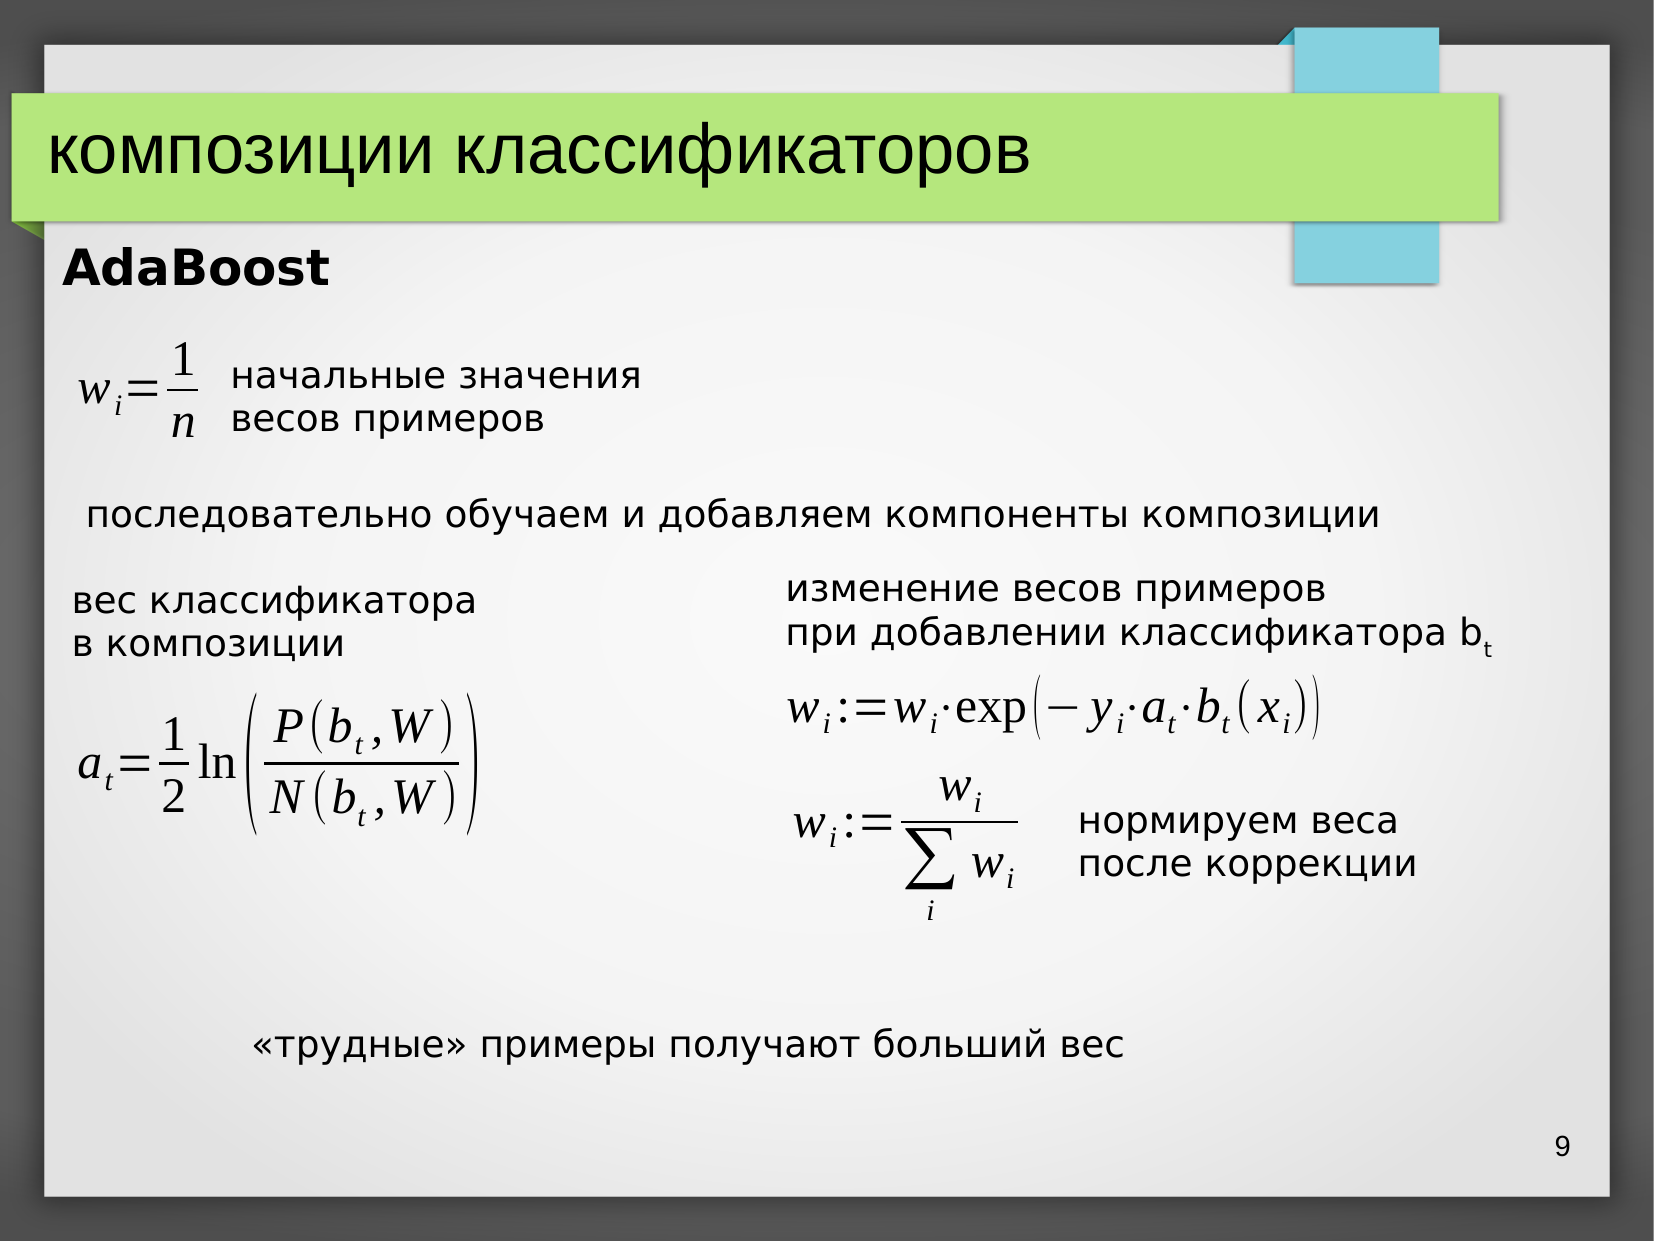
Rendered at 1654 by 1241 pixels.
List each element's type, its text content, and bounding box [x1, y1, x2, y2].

text_box изменение весов примеров при добавлении классификатора bt [770, 559, 1595, 670]
text_box вес классификатора в композиции [56, 570, 520, 673]
picture [0, 0, 1654, 1241]
chart [785, 755, 1027, 928]
chart [779, 672, 1329, 745]
text_box нормируем веса после коррекции [1062, 791, 1465, 894]
text_box AdaBoost [47, 231, 367, 305]
text_box начальные значения весов примеров [215, 346, 662, 449]
text_box «трудные» примеры получают больший вес [236, 1015, 1229, 1118]
chart [70, 330, 207, 449]
title композиции классификаторов [47, 109, 1501, 189]
chart [70, 689, 488, 839]
text_box последовательно обучаем и добавляем компоненты композиции [70, 484, 1406, 544]
